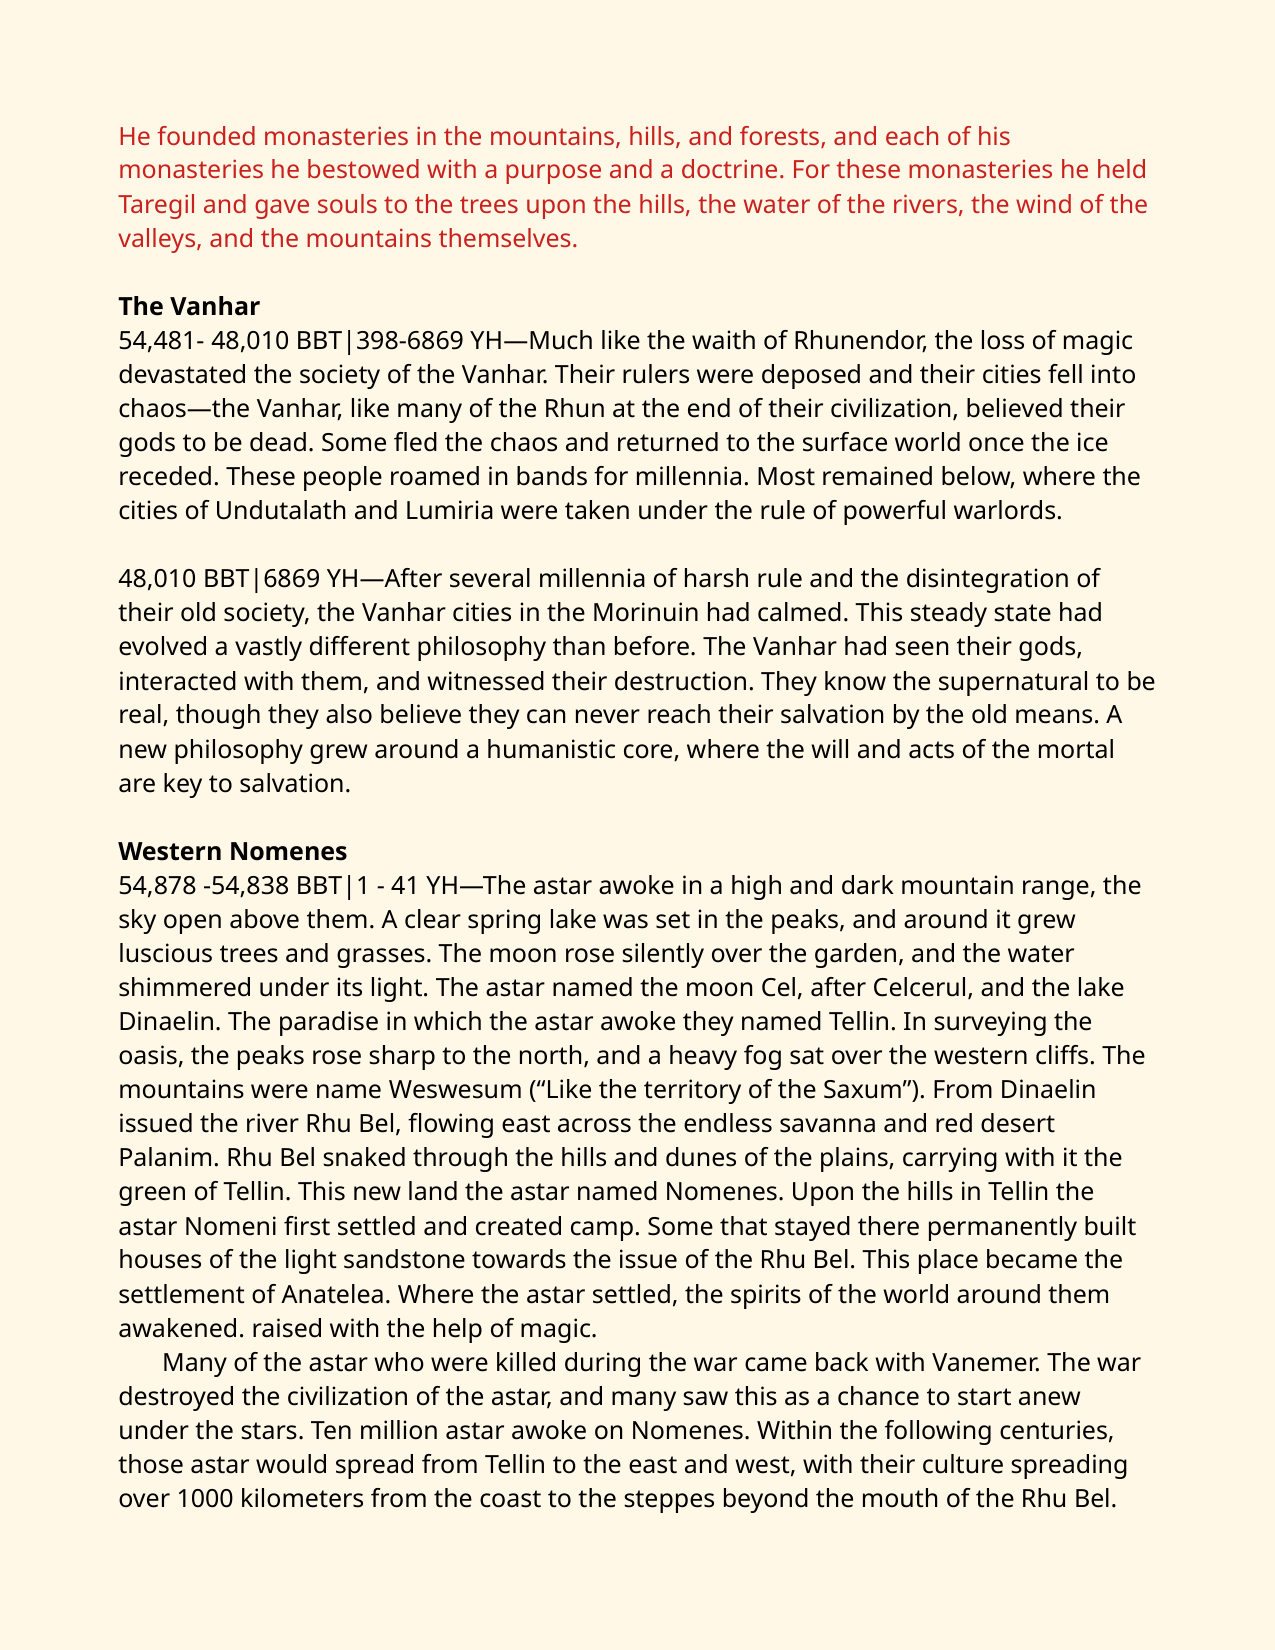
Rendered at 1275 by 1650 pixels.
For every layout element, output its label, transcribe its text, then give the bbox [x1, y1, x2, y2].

text He founded monasteries in the mountains, hills, and forests, and each of his monasteries he bestowed with a purpose and a doctrine. For these monasteries he held Taregil and gave souls to the trees upon the hills, the water of the rivers, the wind of the valleys, and the mountains themselves. [118, 118, 1157, 254]
text The Vanhar [118, 288, 1157, 322]
text Western Nomenes [118, 833, 1157, 867]
text Many of the astar who were killed during the war came back with Vanemer. The war destroyed the civilization of the astar, and many saw this as a chance to start anew under the stars. Ten million astar awoke on Nomenes. Within the following centuries, those astar would spread from Tellin to the east and west, with their culture spreading over 1000 kilometers from the coast to the steppes beyond the mouth of the Rhu Bel. [118, 1344, 1157, 1515]
text 54,481- 48,010 BBT|398-6869 YH—Much like the waith of Rhunendor, the loss of magic devastated the society of the Vanhar. Their rulers were deposed and their cities fell into chaos—the Vanhar, like many of the Rhun at the end of their civilization, believed their gods to be dead. Some fled the chaos and returned to the surface world once the ice receded. These people roamed in bands for millennia. Most remained below, where the cities of Undutalath and Lumiria were taken under the rule of powerful warlords. [118, 322, 1157, 527]
text 54,878 -54,838 BBT|1 - 41 YH—The astar awoke in a high and dark mountain range, the sky open above them. A clear spring lake was set in the peaks, and around it grew luscious trees and grasses. The moon rose silently over the garden, and the water shimmered under its light. The astar named the moon Cel, after Celcerul, and the lake Dinaelin. The paradise in which the astar awoke they named Tellin. In surveying the oasis, the peaks rose sharp to the north, and a heavy fog sat over the western cliffs. The mountains were name Weswesum (“Like the territory of the Saxum”). From Dinaelin issued the river Rhu Bel, flowing east across the endless savanna and red desert Palanim. Rhu Bel snaked through the hills and dunes of the plains, carrying with it the green of Tellin. This new land the astar named Nomenes. Upon the hills in Tellin the astar Nomeni first settled and created camp. Some that stayed there permanently built houses of the light sandstone towards the issue of the Rhu Bel. This place became the settlement of Anatelea. Where the astar settled, the spirits of the world around them awakened. raised with the help of magic. [118, 867, 1157, 1344]
text 48,010 BBT|6869 YH—After several millennia of harsh rule and the disintegration of their old society, the Vanhar cities in the Morinuin had calmed. This steady state had evolved a vastly different philosophy than before. The Vanhar had seen their gods, interacted with them, and witnessed their destruction. They know the supernatural to be real, though they also believe they can never reach their salvation by the old means. A new philosophy grew around a humanistic core, where the will and acts of the mortal are key to salvation. [118, 561, 1157, 799]
